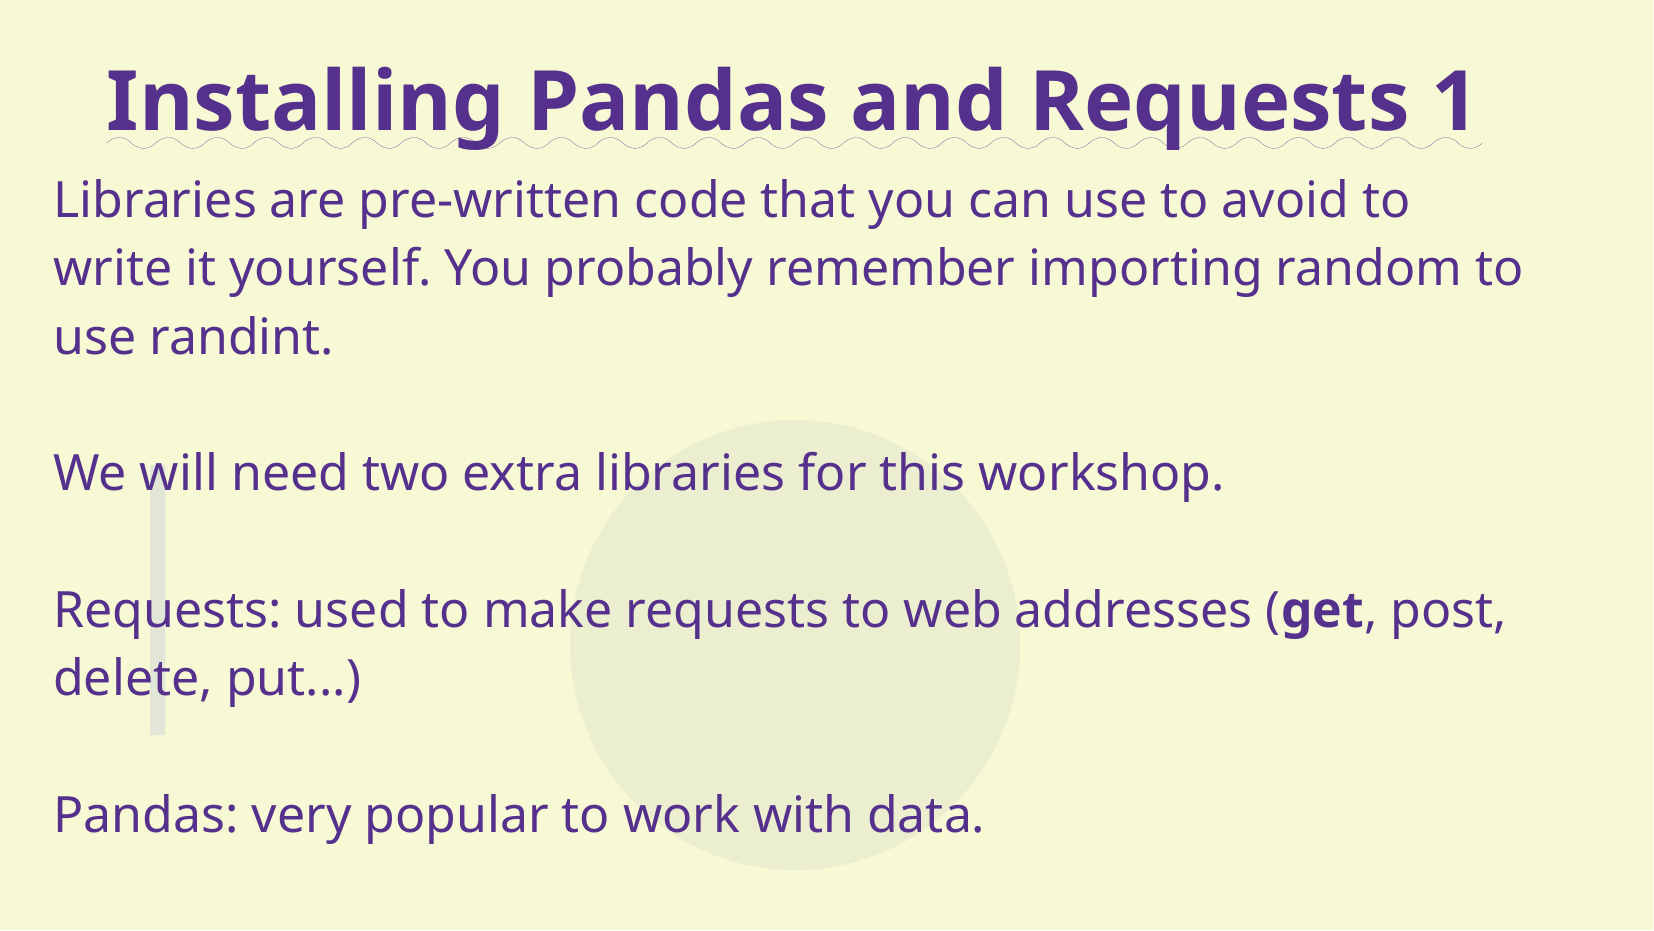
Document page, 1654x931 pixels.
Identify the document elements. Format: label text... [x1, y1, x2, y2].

title Libraries are pre-written code that you can use to avoid to write it yourself. You probably remember importing random to use randint. We will need two extra libraries for this workshop. Requests: used to make requests to web addresses (get, post, delete, put...) Pandas: very popular to work with data. [53, 164, 1542, 931]
title Installing Pandas and Requests 1 [49, 20, 1538, 176]
